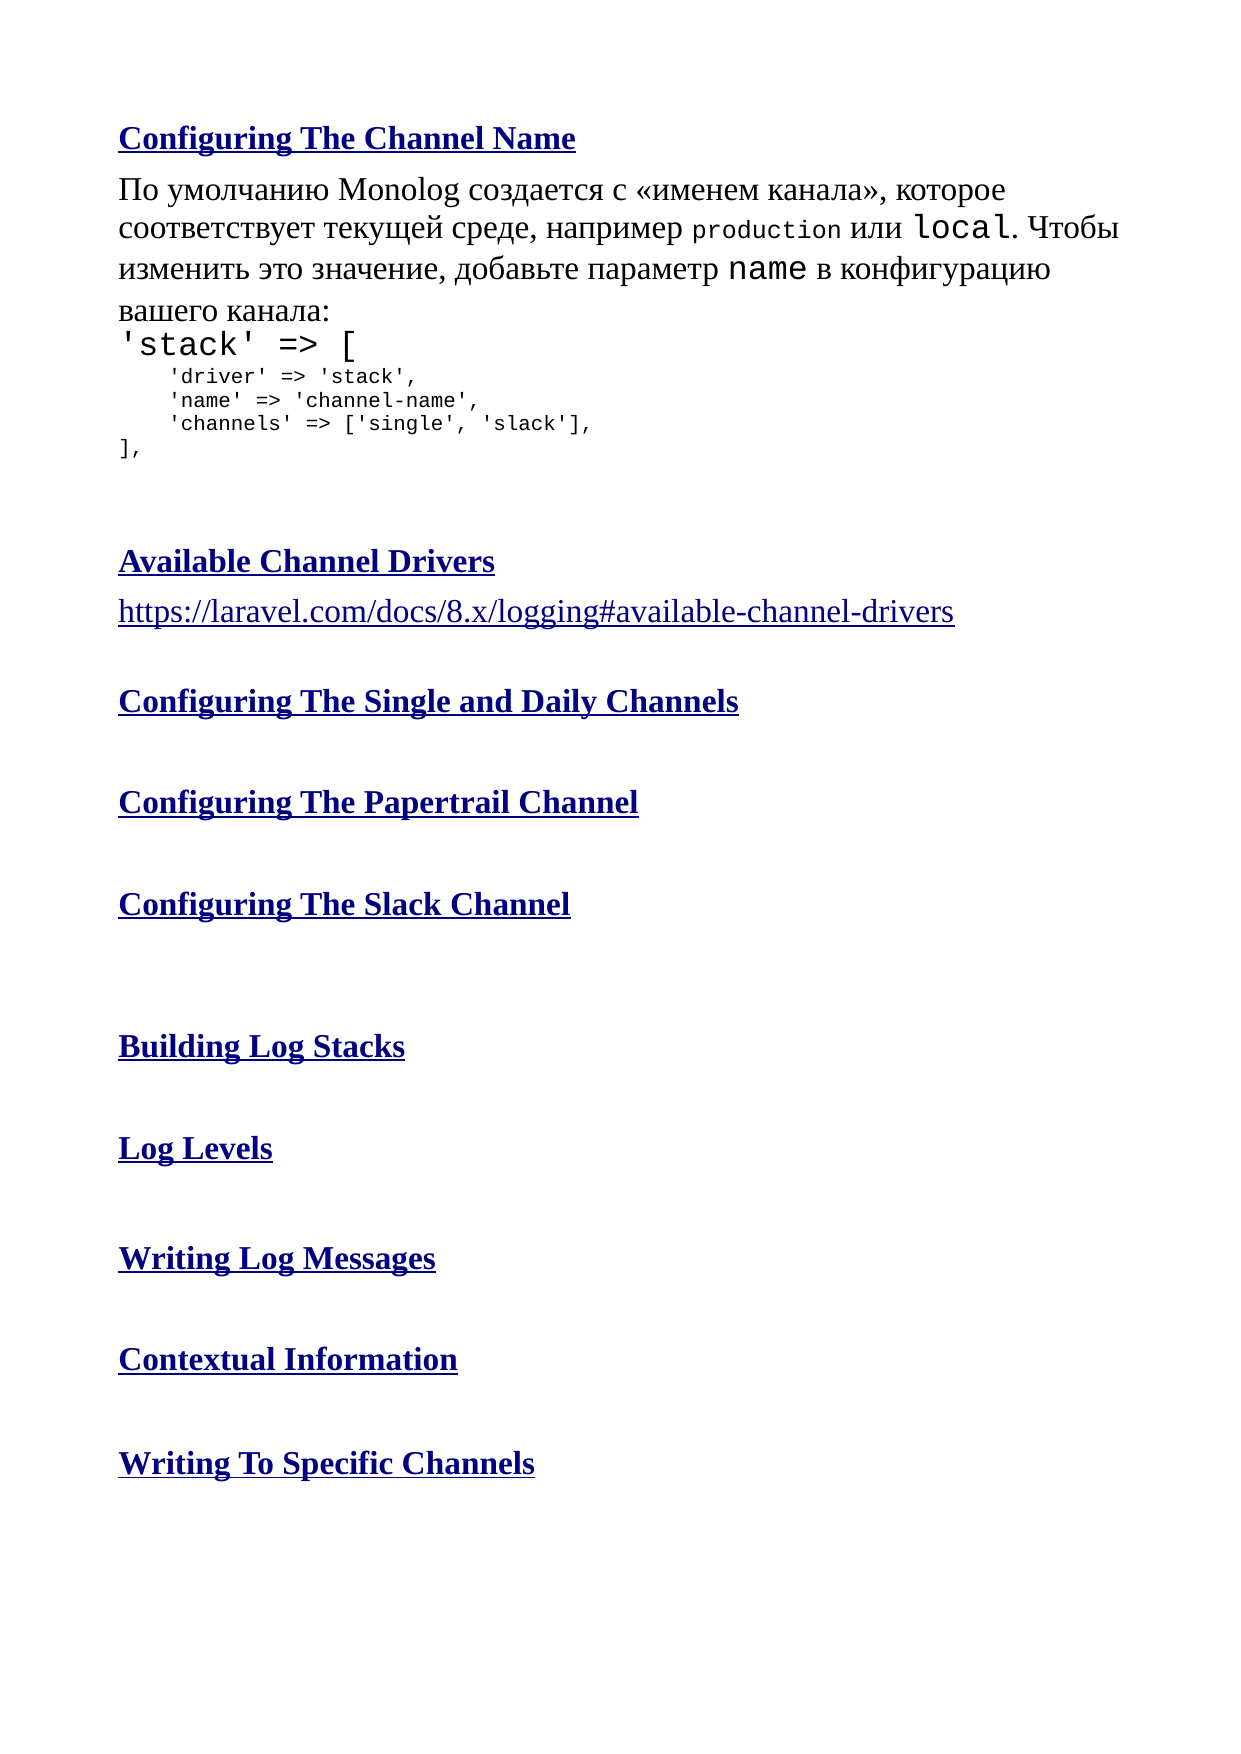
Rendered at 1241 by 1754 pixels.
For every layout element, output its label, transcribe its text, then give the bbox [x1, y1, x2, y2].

subtitle Building Log Stacks [118, 1026, 1122, 1064]
text ], [118, 437, 1122, 461]
subtitle Writing Log Messages [118, 1238, 1122, 1276]
subtitle Configuring The Slack Channel [118, 884, 1122, 922]
subtitle Configuring The Single and Daily Channels [118, 681, 1122, 719]
text 'name' => 'channel-name', [118, 389, 1122, 413]
subtitle Writing To Specific Channels [118, 1443, 1122, 1482]
text 'channels' => ['single', 'slack'], [118, 413, 1122, 437]
text По умолчанию Monolog создается с «именем канала», которое соответствует текущей среде, например production или local. Чтобы изменить это значение, добавьте параметр name в конфигурацию вашего канала: [118, 169, 1122, 328]
subtitle Contextual Information [118, 1339, 1122, 1378]
text 'stack' => [ [118, 328, 1122, 366]
text 'driver' => 'stack', [118, 366, 1122, 389]
text https://laravel.com/docs/8.x/logging#available-channel-drivers [118, 592, 1122, 630]
subtitle Configuring The Papertrail Channel [118, 782, 1122, 821]
subtitle Log Levels [118, 1128, 1122, 1166]
subtitle Configuring The Channel Name [118, 118, 1122, 156]
subtitle Available Channel Drivers [118, 541, 1122, 579]
